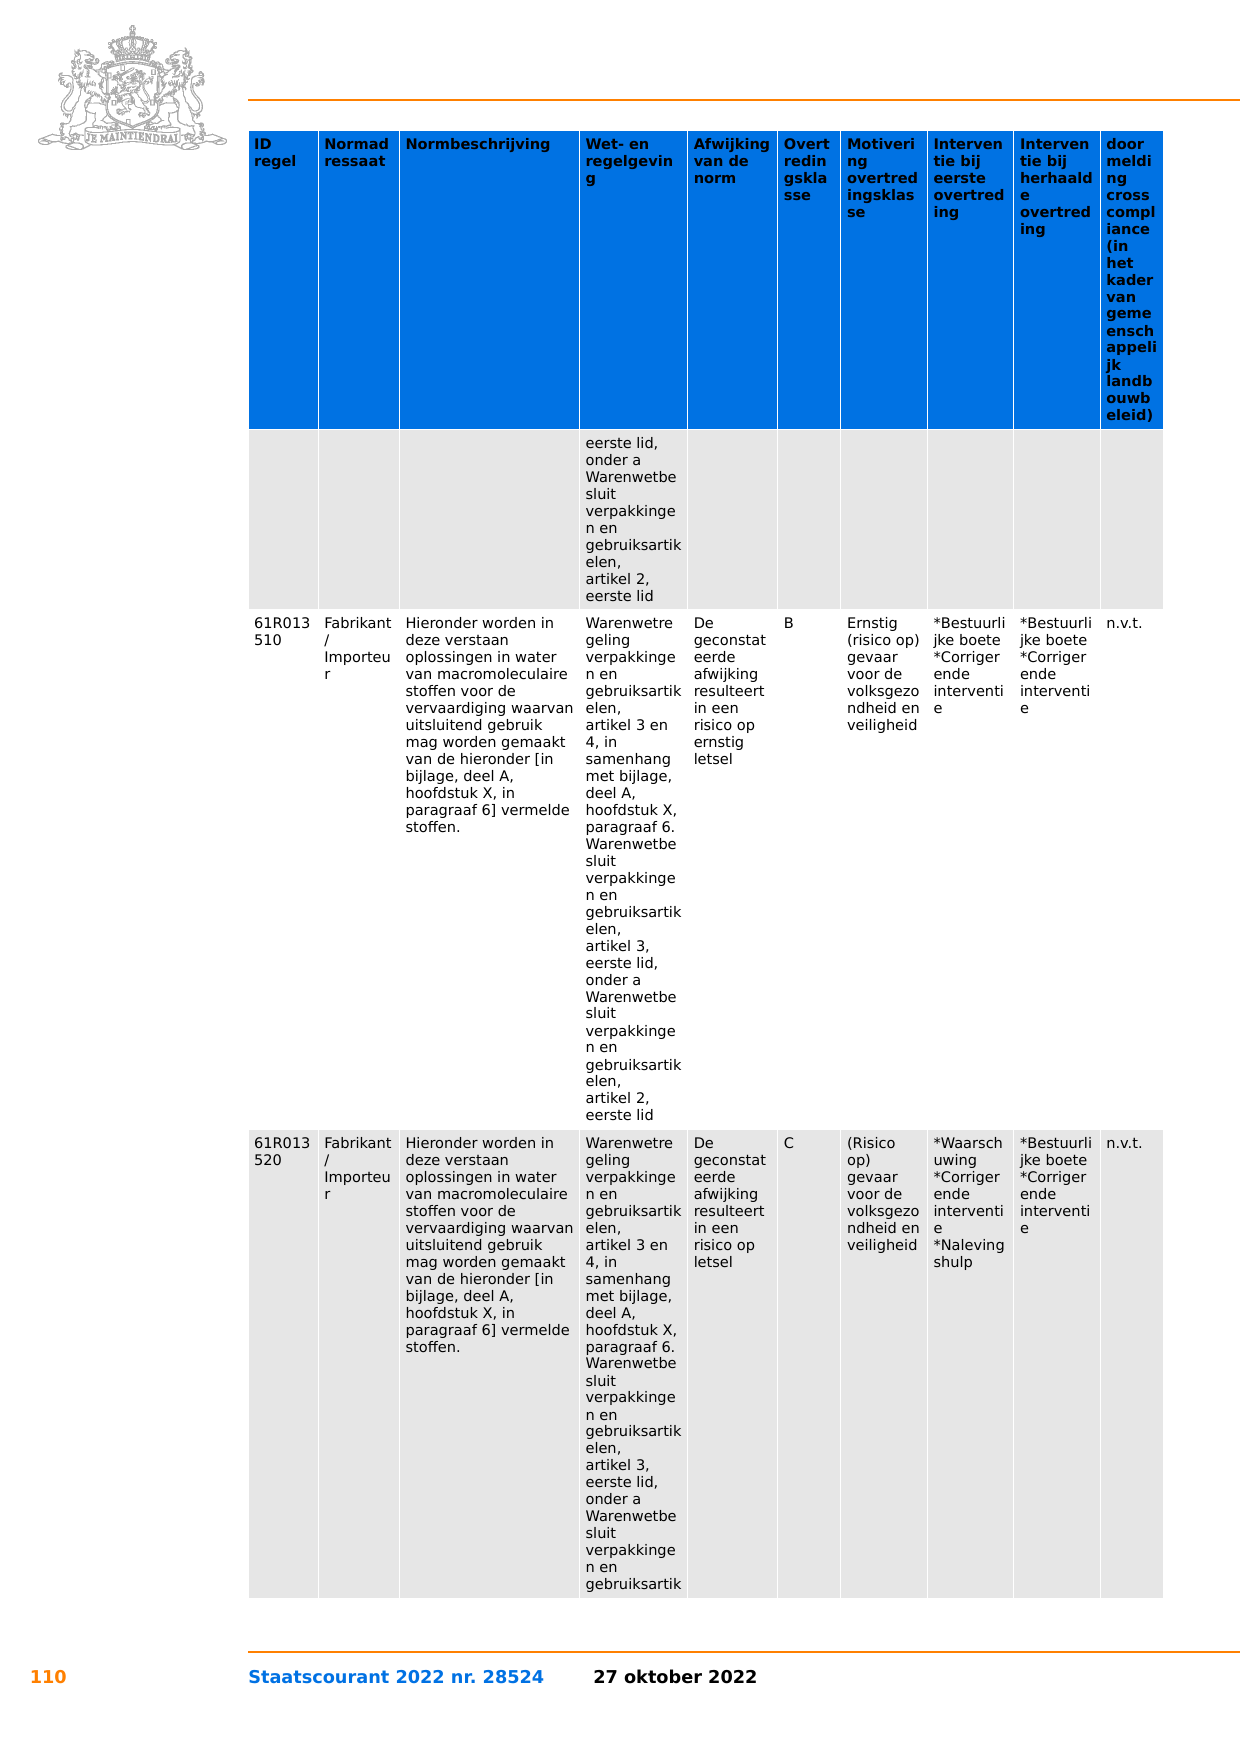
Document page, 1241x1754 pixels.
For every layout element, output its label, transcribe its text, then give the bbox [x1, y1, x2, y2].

table_cell *Bestuurlijke boete *Corrigerende interventie [1014, 610, 1100, 1129]
table_cell Fabrikant / Importeur [319, 1130, 399, 1598]
table_header ID regel [249, 131, 318, 429]
table_cell Warenwetregeling verpakkingen en gebruiksartikelen, artikel 3 en 4, in samenhang met bijlage, deel A, hoofdstuk X, paragraaf 6. Warenwetbesluit verpakkingen en gebruiksartikelen, artikel 3, eerste lid, onder a Warenwetbesluit verpakkingen en gebruiksartik [580, 1130, 687, 1598]
picture [38, 25, 227, 150]
table_header Motivering overtredingsklasse [841, 131, 927, 429]
table_cell Hieronder worden in deze verstaan oplossingen in water van macromoleculaire stoffen voor de vervaardiging waarvan uitsluitend gebruik mag worden gemaakt van de hieronder [in bijlage, deel A, hoofdstuk X, in paragraaf 6] vermelde stoffen. [400, 610, 579, 1129]
table_header Afwijking van de norm [688, 131, 777, 429]
table_cell [400, 430, 579, 609]
table_header doormelding cross compliance (in het kader van gemeenschappelijk landbouwbeleid) [1101, 131, 1163, 429]
table_cell [841, 430, 927, 609]
table_header Normbeschrijving [400, 131, 579, 429]
table_cell C [778, 1130, 840, 1598]
table_cell B [778, 610, 840, 1129]
table_cell *Bestuurlijke boete *Corrigerende interventie [928, 610, 1013, 1129]
table_header Wet- en regelgeving [580, 131, 687, 429]
table_cell Ernstig (risico op) gevaar voor de volksgezondheid en veiligheid [841, 610, 927, 1129]
table_cell *Bestuurlijke boete *Corrigerende interventie [1014, 1130, 1100, 1598]
table_cell [688, 430, 777, 609]
table_cell [319, 430, 399, 609]
table_header Overtredingsklasse [778, 131, 840, 429]
table_cell [928, 430, 1013, 609]
table_cell Hieronder worden in deze verstaan oplossingen in water van macromoleculaire stoffen voor de vervaardiging waarvan uitsluitend gebruik mag worden gemaakt van de hieronder [in bijlage, deel A, hoofdstuk X, in paragraaf 6] vermelde stoffen. [400, 1130, 579, 1598]
table_cell [1101, 430, 1163, 609]
table_cell [1014, 430, 1100, 609]
table_cell n.v.t. [1101, 1130, 1163, 1598]
table_cell De geconstateerde afwijking resulteert in een risico op letsel [688, 1130, 777, 1598]
table_cell [778, 430, 840, 609]
table_cell Fabrikant / Importeur [319, 610, 399, 1129]
table_cell *Waarschuwing *Corrigerende interventie *Nalevingshulp [928, 1130, 1013, 1598]
table_cell Warenwetregeling verpakkingen en gebruiksartikelen, artikel 3 en 4, in samenhang met bijlage, deel A, hoofdstuk X, paragraaf 6. Warenwetbesluit verpakkingen en gebruiksartikelen, artikel 3, eerste lid, onder a Warenwetbesluit verpakkingen en gebruiksartikelen, artikel 2, eerste lid [580, 610, 687, 1129]
table_cell eerste lid, onder a Warenwetbesluit verpakkingen en gebruiksartikelen, artikel 2, eerste lid [580, 430, 687, 609]
table_cell n.v.t. [1101, 610, 1163, 1129]
table_header Interventie bij herhaalde overtreding [1014, 131, 1100, 429]
table_cell (Risico op) gevaar voor de volksgezondheid en veiligheid [841, 1130, 927, 1598]
table_header Interventie bij eerste overtreding [928, 131, 1013, 429]
table_cell 61R013520 [249, 1130, 318, 1598]
table_cell 61R013510 [249, 610, 318, 1129]
table_header Normadressaat [319, 131, 399, 429]
table_cell [249, 430, 318, 609]
table_cell De geconstateerde afwijking resulteert in een risico op ernstig letsel [688, 610, 777, 1129]
